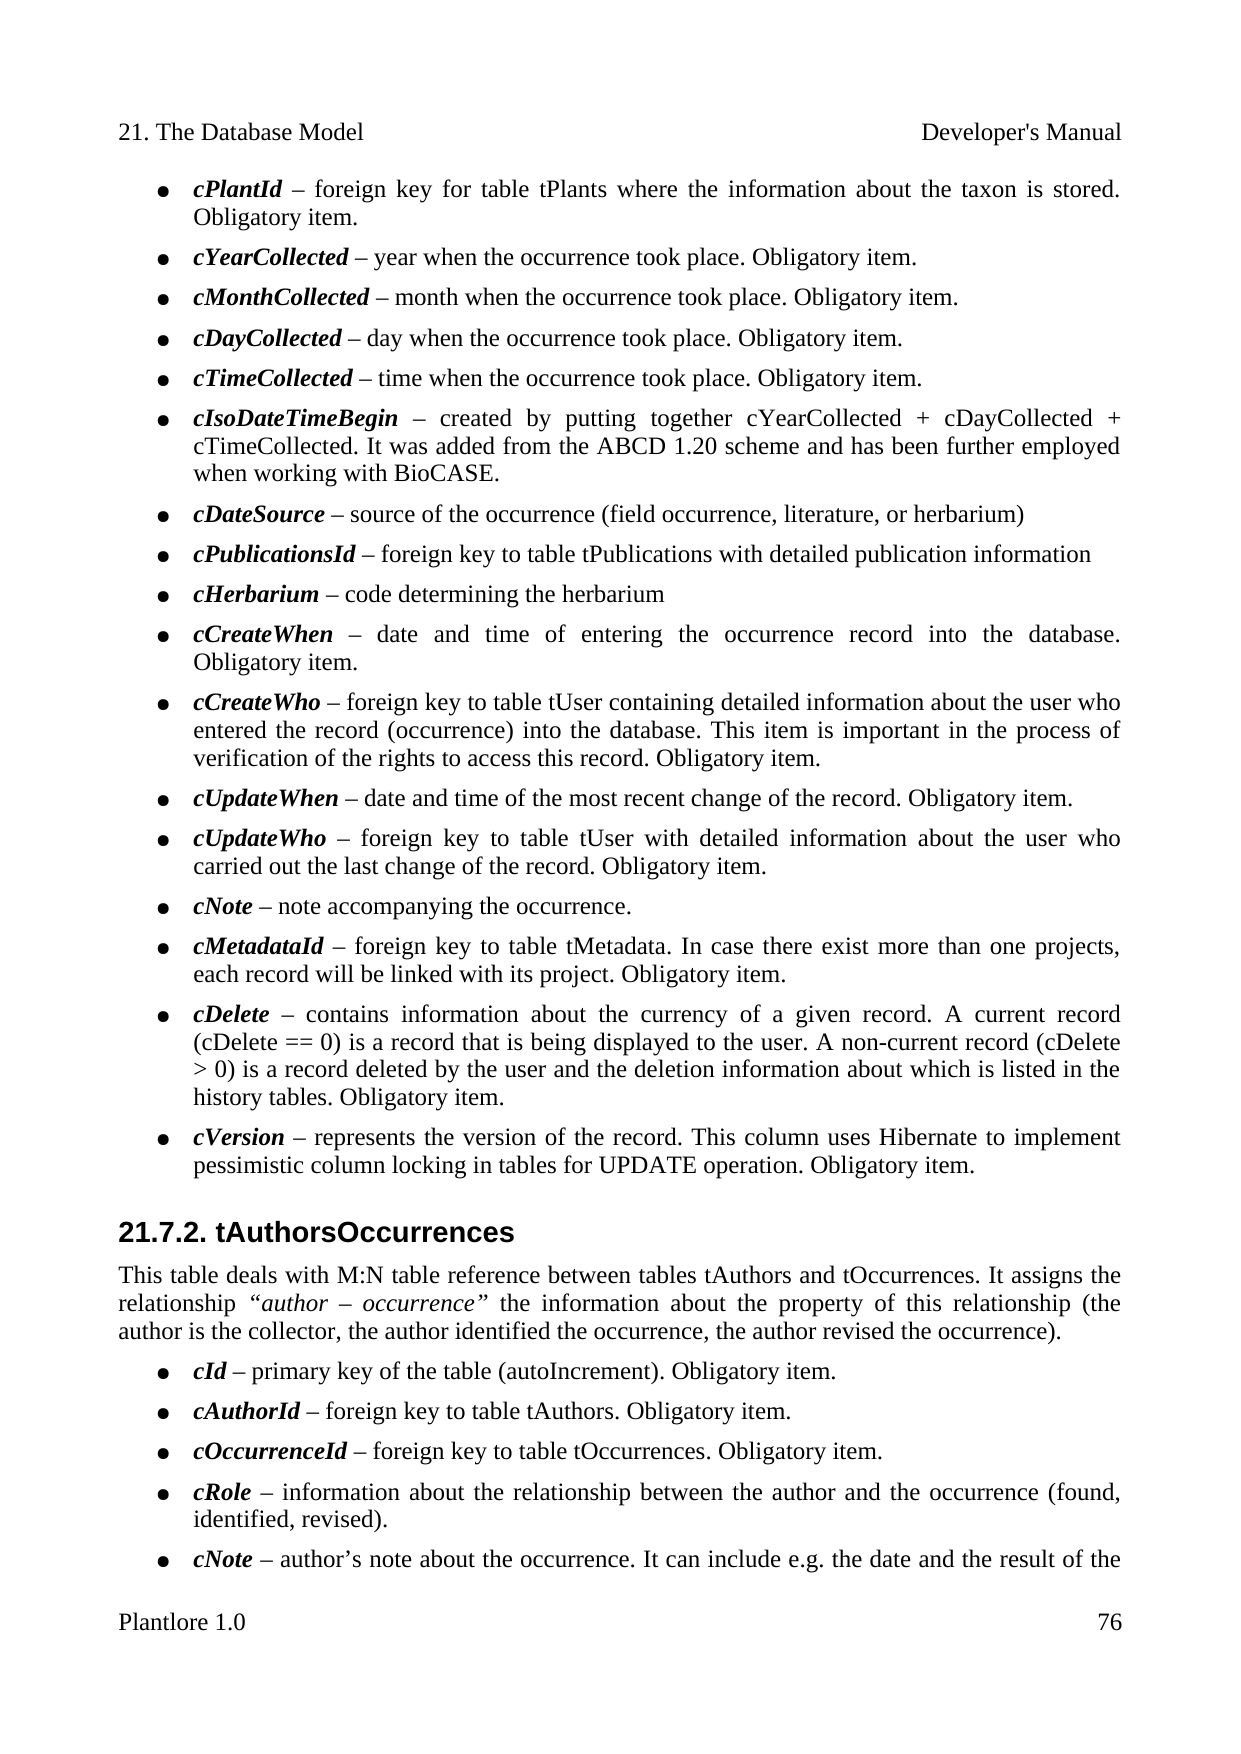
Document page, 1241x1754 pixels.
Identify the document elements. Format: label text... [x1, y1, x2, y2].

list cNote – author’s note about the occurrence. It can include e.g. the date and the result of the [156, 1546, 1122, 1573]
list cTimeCollected – time when the occurrence took place. Obligatory item. [156, 364, 1122, 392]
list cOccurrenceId – foreign key to table tOccurrences. Obligatory item. [156, 1437, 1122, 1465]
list cDelete – contains information about the currency of a given record. A current record (cDelete == 0) is a record that is being displayed to the user. A non-current record (cDelete > 0) is a record deleted by the user and the deletion information about which is listed in the history tables. Obligatory item. [156, 1000, 1122, 1111]
list cPublicationsId – foreign key to table tPublications with detailed publication information [156, 540, 1122, 568]
list cHerbarium – code determining the herbarium [156, 580, 1122, 608]
list cId – primary key of the table (autoIncrement). Obligatory item. [156, 1357, 1122, 1385]
list cPlantId – foreign key for table tPlants where the information about the taxon is stored. Obligatory item. [156, 175, 1122, 231]
list cCreateWhen – date and time of entering the occurrence record into the database. Obligatory item. [156, 620, 1122, 676]
list cCreateWho – foreign key to table tUser containing detailed information about the user who entered the record (occurrence) into the database. This item is important in the process of verification of the rights to access this record. Obligatory item. [156, 688, 1122, 771]
subtitle 21.7.2. tAuthorsOccurrences [118, 1216, 1122, 1249]
list cIsoDateTimeBegin – created by putting together cYearCollected + cDayCollected + cTimeCollected. It was added from the ABCD 1.20 scheme and has been further employed when working with BioCASE. [156, 404, 1122, 487]
list cVersion – represents the version of the record. This column uses Hibernate to implement pessimistic column locking in tables for UPDATE operation. Obligatory item. [156, 1123, 1122, 1179]
list cMonthCollected – month when the occurrence took place. Obligatory item. [156, 283, 1122, 311]
list cUpdateWhen – date and time of the most recent change of the record. Obligatory item. [156, 784, 1122, 812]
list cDateSource – source of the occurrence (field occurrence, literature, or herbarium) [156, 500, 1122, 527]
list cMetadataId – foreign key to table tMetadata. In case there exist more than one projects, each record will be linked with its project. Obligatory item. [156, 932, 1122, 988]
list cYearCollected – year when the occurrence took place. Obligatory item. [156, 243, 1122, 271]
list cNote – note accompanying the occurrence. [156, 892, 1122, 920]
list cAuthorId – foreign key to table tAuthors. Obligatory item. [156, 1397, 1122, 1425]
list cUpdateWho – foreign key to table tUser with detailed information about the user who carried out the last change of the record. Obligatory item. [156, 824, 1122, 879]
text This table deals with M:N table reference between tables tAuthors and tOccurrences. It assigns the relationship “author – occurrence” the information about the property of this relationship (the author is the collector, the author identified the occurrence, the author revised the occurrence). [118, 1261, 1122, 1344]
list cRole – information about the relationship between the author and the occurrence (found, identified, revised). [156, 1478, 1122, 1533]
list cDayCollected – day when the occurrence took place. Obligatory item. [156, 324, 1122, 351]
